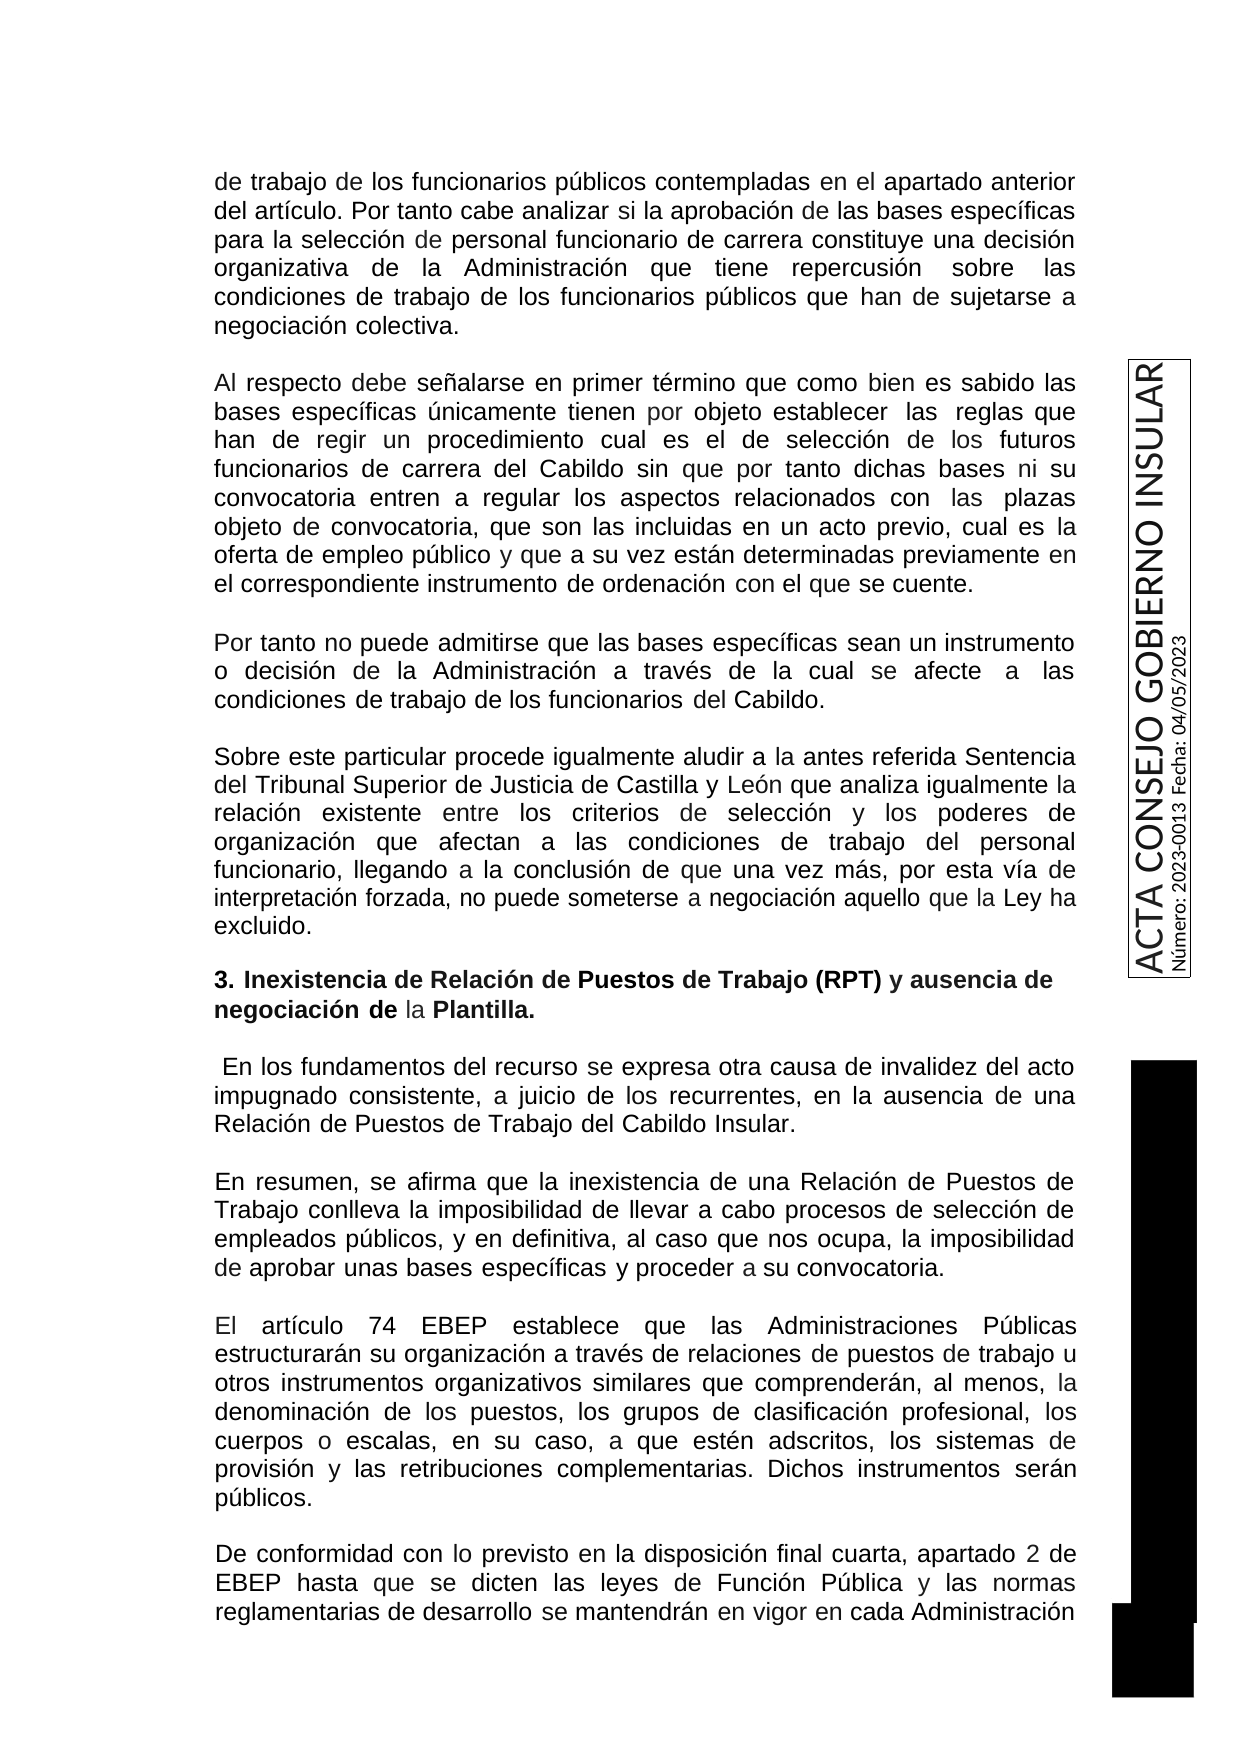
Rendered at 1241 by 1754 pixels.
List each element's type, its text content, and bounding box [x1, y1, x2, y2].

text ACTA CONSEJO GOBIERNO INSULAR [1129, 361, 1167, 977]
text El artículo 74 EBEP establece que las Administraciones Públicas estructurarán su organización a través de relaciones de puestos de trabajo u otros instrumentos organizativos similares que comprenderán, al menos, la denominación de los puestos, los grupos de clasificación profesional, los cuerpos o escalas, en su caso, a que estén adscritos, los sistemas de provisión y las retribuciones complementarias. Dichos instrumentos serán públicos. [214, 1311, 1077, 1512]
text En los fundamentos del recurso se expresa otra causa de invalidez del acto impugnado consistente, a juicio de los recurrentes, en la ausencia de una Relación de Puestos de Trabajo del Cabildo Insular. [214, 1052, 1075, 1138]
text Sobre este particular procede igualmente aludir a la antes referida Sentencia del Tribunal Superior de Justicia de Castilla y León que analiza igualmente la relación existente entre los criterios de selección y los poderes de organización que afectan a las condiciones de trabajo del personal funcionario, llegando a la conclusión de que una vez más, por esta vía de interpretación forzada, no puede someterse a negociación aquello que la Ley ha excluido. [214, 743, 1076, 940]
text Por tanto no puede admitirse que las bases específicas sean un instrumento o decisión de la Administración a través de la cual se afecte a las condiciones de trabajo de los funcionarios del Cabildo. [213, 627, 1075, 714]
text De conformidad con lo previsto en la disposición final cuarta, apartado 2 de EBEP hasta que se dicten las leyes de Función Pública y las normas reglamentarias de desarrollo se mantendrán en vigor en cada Administración [215, 1539, 1077, 1625]
text Número: 2023-0013 Fecha: 04/05/2023 [1167, 363, 1188, 977]
picture [1110, 1059, 1198, 1698]
text Al respecto debe señalarse en primer término que como bien es sabido las bases específicas únicamente tienen por objeto establecer las reglas que han de regir un procedimiento cual es el de selección de los futuros funcionarios de carrera del Cabildo sin que por tanto dichas bases ni su convocatoria entren a regular los aspectos relacionados con las plazas objeto de convocatoria, que son las incluidas en un acto previo, cual es la oferta de empleo público y que a su vez están determinadas previamente en el correspondiente instrumento de ordenación con el que se cuente. [214, 368, 1076, 598]
text En resumen, se afirma que la inexistencia de una Relación de Puestos de Trabajo conlleva la imposibilidad de llevar a cabo procesos de selección de empleados públicos, y en definitiva, al caso que nos ocupa, la imposibilidad de aprobar unas bases específicas y proceder a su convocatoria. [214, 1167, 1076, 1282]
text de trabajo de los funcionarios públicos contempladas en el apartado anterior del artículo. Por tanto cabe analizar si la aprobación de las bases específicas para la selección de personal funcionario de carrera constituye una decisión organizativa de la Administración que tiene repercusión sobre las condiciones de trabajo de los funcionarios públicos que han de sujetarse a negociación colectiva. [214, 167, 1076, 339]
subtitle Inexistencia de Relación de Puestos de Trabajo (RPT) y ausencia de negociación de la Plantilla. [214, 965, 1075, 1024]
